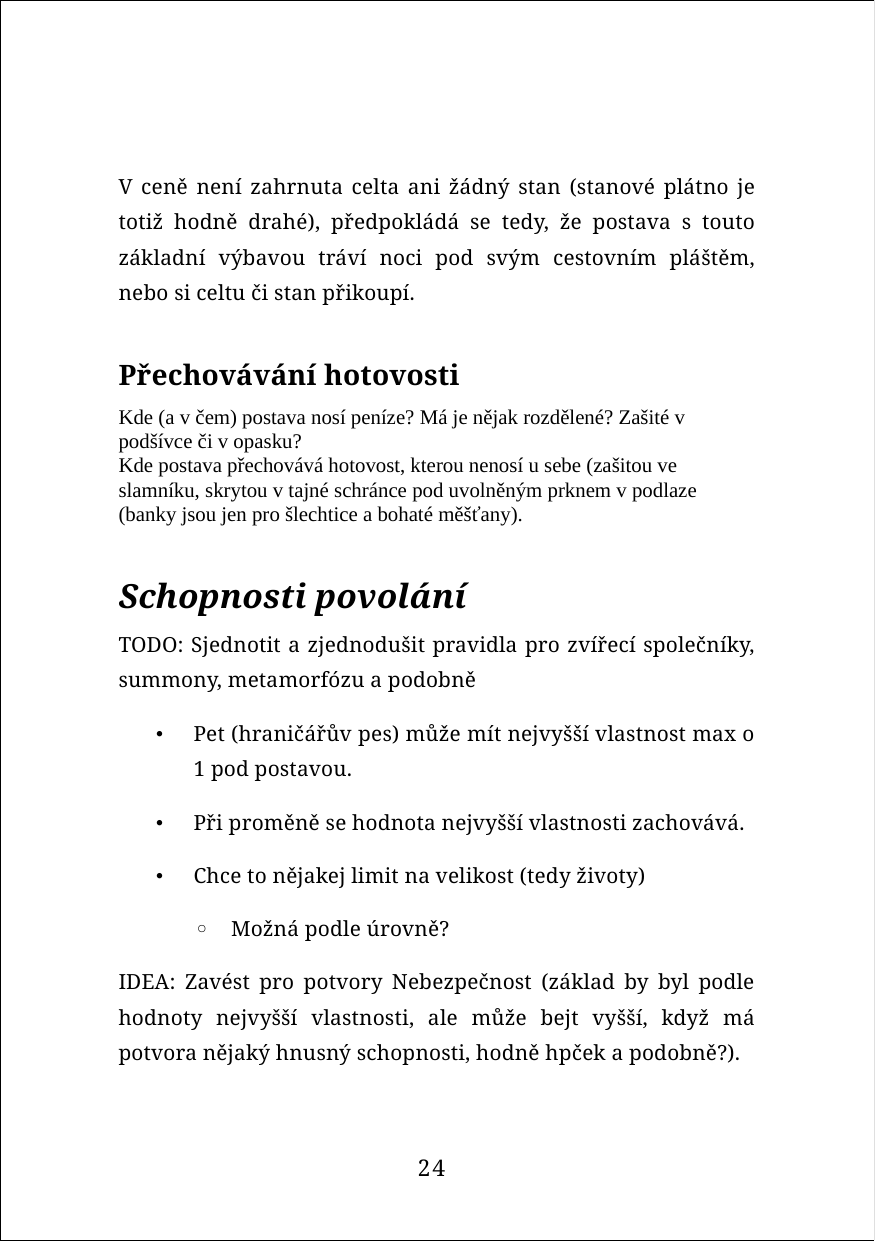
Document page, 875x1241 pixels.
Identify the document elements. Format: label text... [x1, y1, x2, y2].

list Při proměně se hodnota nejvyšší vlastnosti zachovává. [156, 808, 756, 836]
subtitle Přechovávání hotovosti [118, 355, 756, 393]
subtitle Schopnosti povolání [118, 573, 756, 618]
text V ceně není zahrnuta celta ani žádný stan (stanové plátno je totiž hodně drahé), předpokládá se tedy, že postava s touto základní výbavou tráví noci pod svým cestovním pláštěm, nebo si celtu či stan přikoupí. [118, 172, 756, 307]
list Chce to nějakej limit na velikost (tedy životy) [156, 861, 756, 889]
text IDEA: Zavést pro potvory Nebezpečnost (základ by byl podle hodnoty nejvyšší vlastnosti, ale může bejt vyšší, když má potvora nějaký hnusný schopnosti, hodně hpček a podobně?). [118, 967, 756, 1067]
text Kde postava přechovává hotovost, kterou nenosí u sebe (zašitou ve slamníku, skrytou v tajné schránce pod uvolněným prknem v podlaze (banky jsou jen pro šlechtice a bohaté měšťany). [118, 453, 756, 526]
list Možná podle úrovně? [193, 914, 756, 942]
text Kde (a v čem) postava nosí peníze? Má je nějak rozdělené? Zašité v podšívce či v opasku? [118, 405, 756, 453]
list Pet (hraničářův pes) může mít nejvyšší vlastnost max o 1 pod postavou. [156, 719, 756, 783]
text TODO: Sjednotit a zjednodušit pravidla pro zvířecí společníky, summony, metamorfózu a podobně [118, 630, 756, 694]
